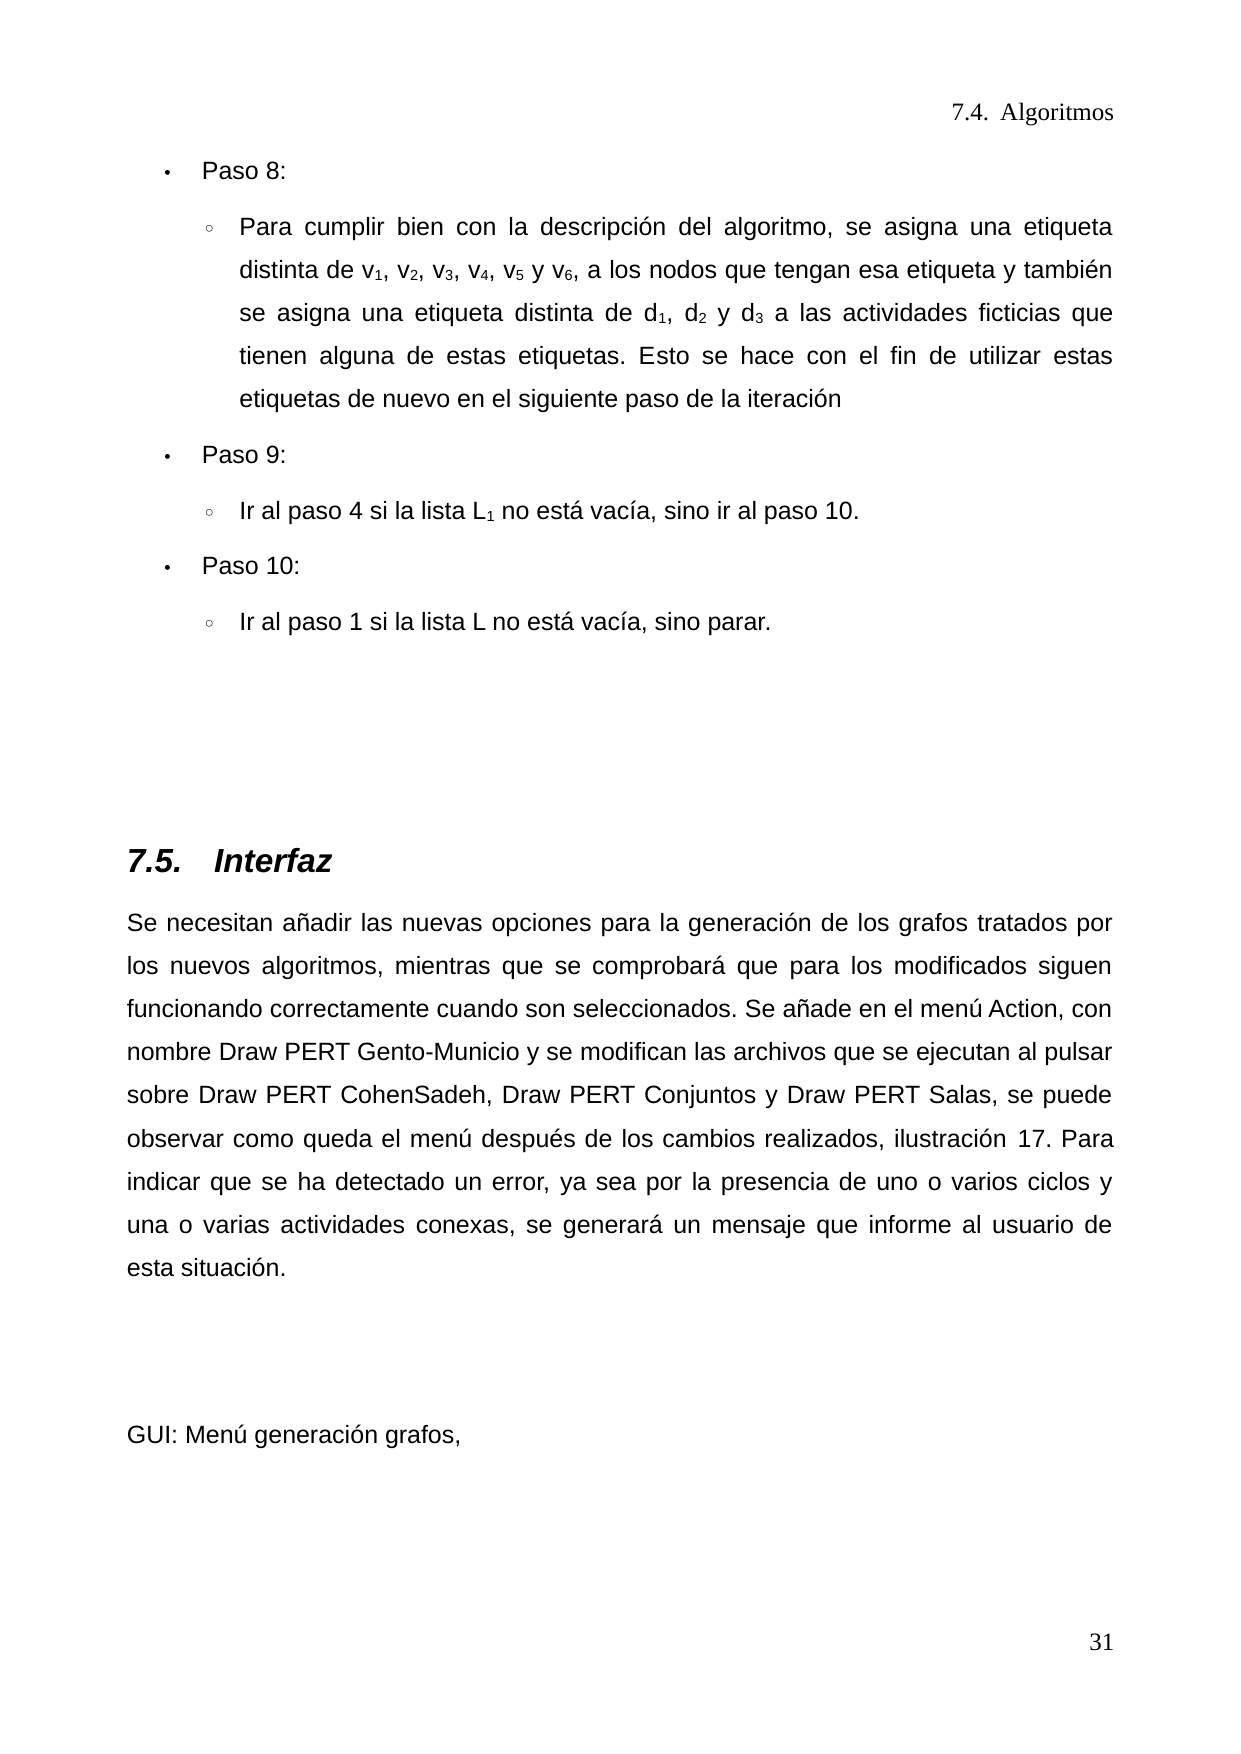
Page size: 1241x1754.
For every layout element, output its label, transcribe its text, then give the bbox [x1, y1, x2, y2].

list Ir al paso 1 si la lista L no está vacía, sino parar. [202, 607, 1114, 636]
list Ir al paso 4 si la lista L1 no está vacía, sino ir al paso 10. [202, 496, 1114, 524]
subtitle Interfaz [127, 841, 1114, 880]
list Paso 9: [164, 440, 1114, 469]
list Para cumplir bien con la descripción del algoritmo, se asigna una etiqueta distinta de v1, v2, v3, v4, v5 y v6, a los nodos que tengan esa etiqueta y también se asigna una etiqueta distinta de d1, d2 y d3 a las actividades ficticias que tienen alguna de estas etiquetas. Esto se hace con el fin de utilizar estas etiquetas de nuevo en el siguiente paso de la iteración [202, 212, 1114, 413]
text Se necesitan añadir las nuevas opciones para la generación de los grafos tratados por los nuevos algoritmos, mientras que se comprobará que para los modificados siguen funcionando correctamente cuando son seleccionados. Se añade en el menú Action, con nombre Draw PERT Gento-Municio y se modifican las archivos que se ejecutan al pulsar sobre Draw PERT CohenSadeh, Draw PERT Conjuntos y Draw PERT Salas, se puede observar como queda el menú después de los cambios realizados, ilustración 17. Para indicar que se ha detectado un error, ya sea por la presencia de uno o varios ciclos y una o varias actividades conexas, se generará un mensaje que informe al usuario de esta situación. [127, 908, 1114, 1282]
text GUI: Menú generación grafos, [127, 1420, 1114, 1448]
list Paso 10: [164, 551, 1114, 580]
list Paso 8: [164, 156, 1114, 185]
